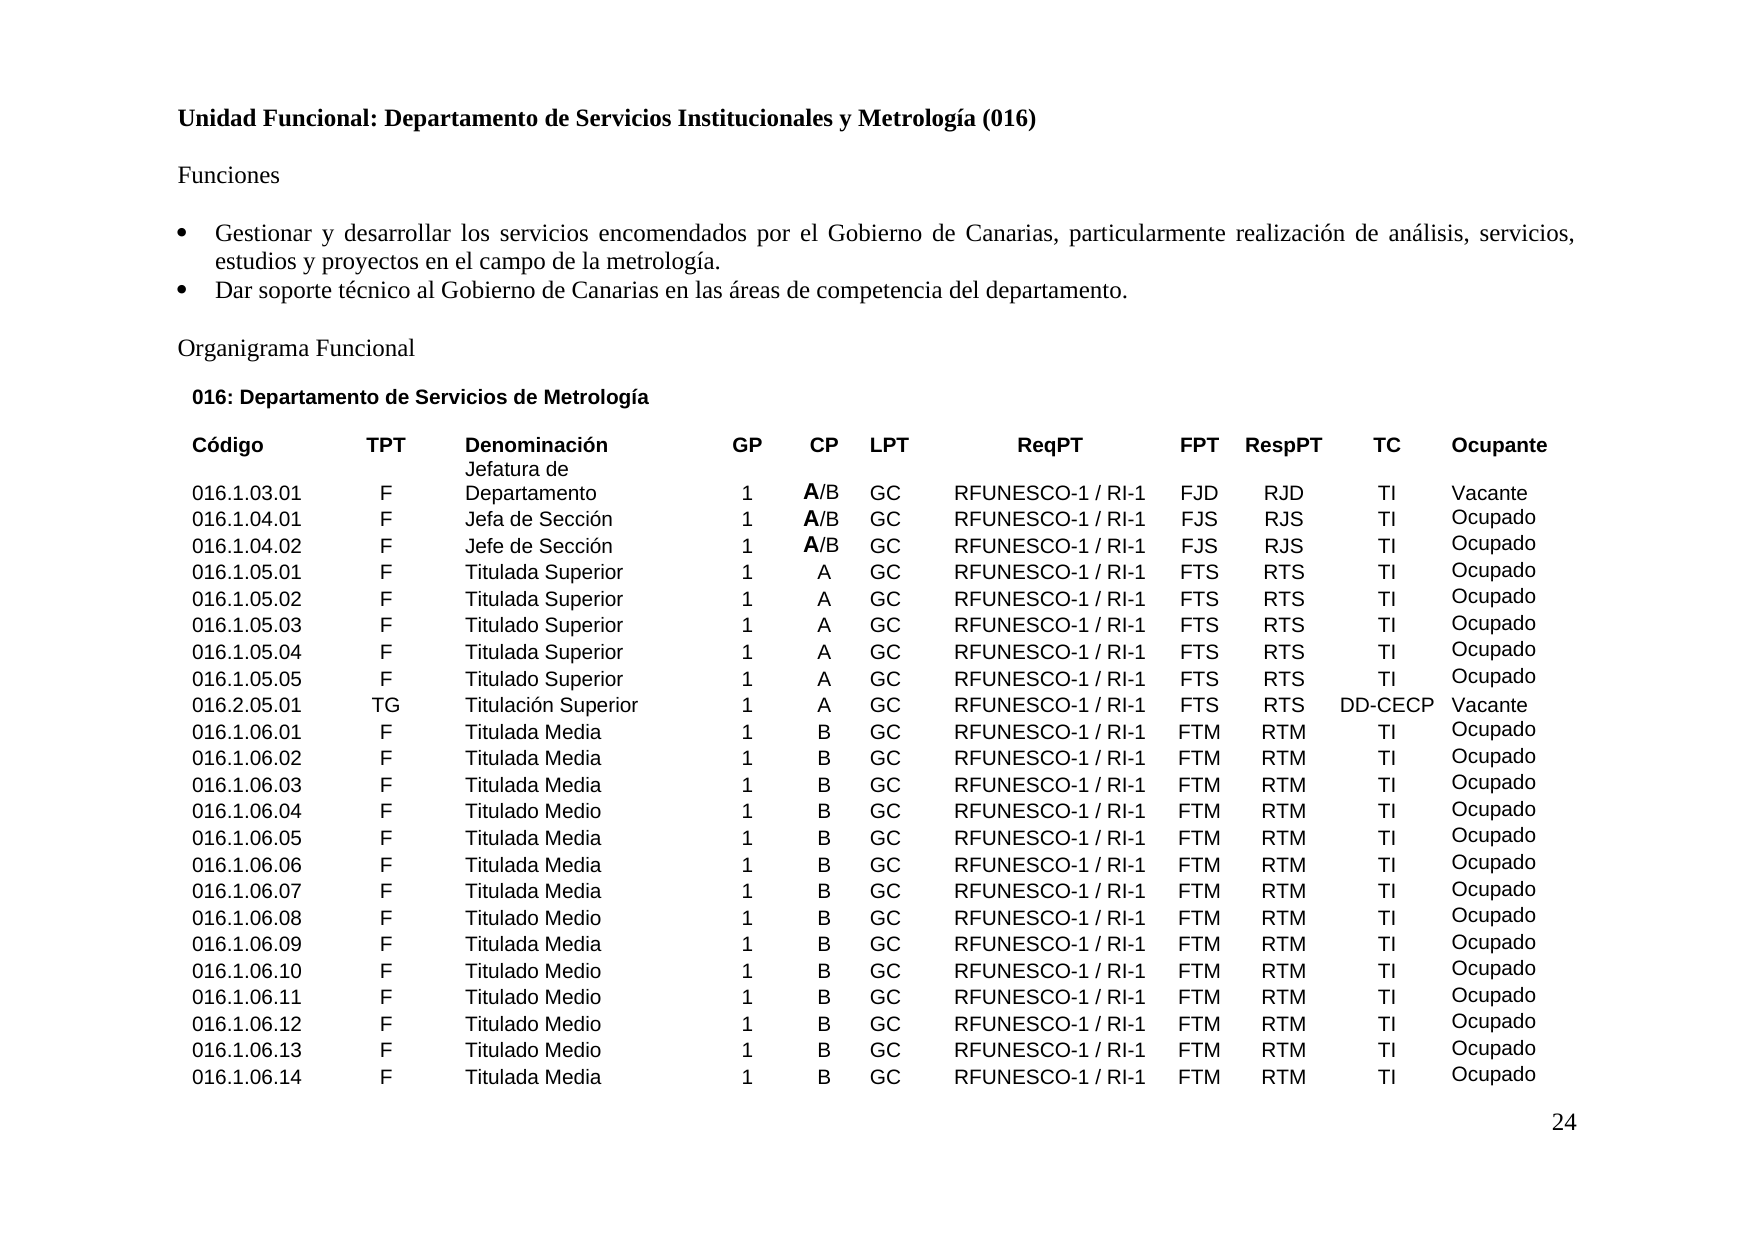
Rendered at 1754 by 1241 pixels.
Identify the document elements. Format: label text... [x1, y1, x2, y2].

table_cell Ocupado [1444, 930, 1754, 956]
table_cell GC [862, 664, 939, 690]
table_cell Ocupado [1444, 850, 1754, 876]
table_cell Titulado Medio [458, 956, 709, 983]
table_cell Ocupado [1444, 770, 1754, 797]
table_cell F [314, 823, 457, 850]
table_cell F [314, 770, 457, 797]
table_cell 016.1.06.05 [185, 823, 314, 850]
table_cell GC [862, 930, 939, 956]
table_cell FTM [1161, 850, 1238, 876]
table_cell GC [862, 611, 939, 637]
table_cell FTM [1161, 876, 1238, 903]
table_cell Titulado Medio [458, 797, 709, 823]
table_cell Titulada Media [458, 717, 709, 743]
table_cell 016.1.06.12 [185, 1009, 314, 1036]
table_cell F [314, 457, 457, 504]
table_cell B [786, 876, 862, 903]
table_cell Ocupado [1444, 983, 1754, 1009]
table_cell TI [1330, 637, 1444, 664]
table_cell 016.1.05.04 [185, 637, 314, 664]
table_cell 1 [709, 1009, 786, 1036]
table_cell RFUNESCO-1 / RI-1 [939, 850, 1161, 876]
table_cell TC [1330, 409, 1444, 457]
table_cell TI [1330, 983, 1444, 1009]
table_cell A [786, 558, 862, 584]
table_cell RFUNESCO-1 / RI-1 [939, 956, 1161, 983]
table_cell 1 [709, 611, 786, 637]
table_cell 016.1.04.01 [185, 505, 314, 531]
table_cell GC [862, 690, 939, 717]
table_cell 1 [709, 850, 786, 876]
text Unidad Funcional: Departamento de Servicios Institucionales y Metrología (016) [177, 103, 1577, 131]
table_cell FPT [1161, 409, 1238, 457]
table_cell Ocupado [1444, 744, 1754, 770]
table_cell A/B [786, 531, 862, 558]
table_cell Titulado Medio [458, 903, 709, 929]
table_cell TI [1330, 611, 1444, 637]
table_cell TI [1330, 1009, 1444, 1036]
table_cell F [314, 876, 457, 903]
table_cell F [314, 744, 457, 770]
table_cell GC [862, 850, 939, 876]
table_cell GC [862, 983, 939, 1009]
table_cell 016.1.06.03 [185, 770, 314, 797]
table_cell F [314, 983, 457, 1009]
table_cell TI [1330, 876, 1444, 903]
table_cell RFUNESCO-1 / RI-1 [939, 823, 1161, 850]
table_cell 016.2.05.01 [185, 690, 314, 717]
table_header 016: Departamento de Servicios de Metrología [185, 361, 1754, 409]
table_cell RTM [1238, 823, 1330, 850]
table_cell RFUNESCO-1 / RI-1 [939, 531, 1161, 558]
table_cell GC [862, 1009, 939, 1036]
table_cell Jefe de Sección [458, 531, 709, 558]
table_cell RTM [1238, 850, 1330, 876]
table_cell GC [862, 637, 939, 664]
table_cell 016.1.05.01 [185, 558, 314, 584]
table_cell B [786, 1009, 862, 1036]
table_cell Ocupado [1444, 956, 1754, 983]
table_cell RTM [1238, 956, 1330, 983]
table_cell 016.1.06.14 [185, 1062, 314, 1089]
table_cell CP [786, 409, 862, 457]
table_cell Ocupado [1444, 1036, 1754, 1062]
table_cell B [786, 903, 862, 929]
table_cell GC [862, 584, 939, 611]
table_cell GC [862, 505, 939, 531]
table_cell B [786, 823, 862, 850]
table_cell FTM [1161, 903, 1238, 929]
table_cell 1 [709, 637, 786, 664]
table_cell 1 [709, 717, 786, 743]
table_cell GC [862, 770, 939, 797]
table_cell Ocupado [1444, 903, 1754, 929]
table_cell Vacante [1444, 690, 1754, 717]
table_cell RFUNESCO-1 / RI-1 [939, 1036, 1161, 1062]
table_cell RTM [1238, 1036, 1330, 1062]
table_cell 1 [709, 1036, 786, 1062]
table_cell RFUNESCO-1 / RI-1 [939, 797, 1161, 823]
table_cell RTM [1238, 797, 1330, 823]
table_cell 016.1.06.08 [185, 903, 314, 929]
table_cell F [314, 505, 457, 531]
table_cell Titulada Superior [458, 584, 709, 611]
table_cell GC [862, 531, 939, 558]
table_cell TI [1330, 797, 1444, 823]
table_cell 1 [709, 457, 786, 504]
table_cell FTM [1161, 823, 1238, 850]
table_cell RFUNESCO-1 / RI-1 [939, 584, 1161, 611]
table_cell 1 [709, 1062, 786, 1089]
table_cell Ocupado [1444, 717, 1754, 743]
table_cell RTM [1238, 983, 1330, 1009]
table_cell RTM [1238, 876, 1330, 903]
table_cell RFUNESCO-1 / RI-1 [939, 1062, 1161, 1089]
list Dar soporte técnico al Gobierno de Canarias en las áreas de competencia del departamento. [177, 275, 1577, 304]
table_cell F [314, 717, 457, 743]
table_cell 1 [709, 584, 786, 611]
table_cell Ocupado [1444, 531, 1754, 558]
table_cell Titulada Media [458, 823, 709, 850]
table_cell DD-CECP [1330, 690, 1444, 717]
table_cell RFUNESCO-1 / RI-1 [939, 983, 1161, 1009]
table_cell B [786, 930, 862, 956]
table_cell RTS [1238, 558, 1330, 584]
table_cell LPT [862, 409, 939, 457]
table_cell Titulada Media [458, 930, 709, 956]
table_cell Ocupado [1444, 637, 1754, 664]
table_cell F [314, 664, 457, 690]
table_cell GC [862, 1036, 939, 1062]
table_cell 016.1.06.09 [185, 930, 314, 956]
table_cell TI [1330, 457, 1444, 504]
table_cell Ocupado [1444, 584, 1754, 611]
table_cell GP [709, 409, 786, 457]
table_cell RJS [1238, 531, 1330, 558]
table_cell F [314, 903, 457, 929]
table_cell FTM [1161, 983, 1238, 1009]
text Organigrama Funcional [177, 333, 1577, 361]
table_cell RFUNESCO-1 / RI-1 [939, 558, 1161, 584]
table_cell 1 [709, 558, 786, 584]
table_cell F [314, 531, 457, 558]
table_cell B [786, 956, 862, 983]
table_cell 1 [709, 823, 786, 850]
table_cell Titulada Media [458, 1062, 709, 1089]
table_cell A/B [786, 505, 862, 531]
table_cell GC [862, 744, 939, 770]
table_cell F [314, 611, 457, 637]
table_cell RFUNESCO-1 / RI-1 [939, 1009, 1161, 1036]
table_cell RTS [1238, 584, 1330, 611]
table_cell A [786, 637, 862, 664]
table_cell RFUNESCO-1 / RI-1 [939, 903, 1161, 929]
table_cell Ocupante [1444, 409, 1754, 457]
table_cell GC [862, 457, 939, 504]
table_cell RFUNESCO-1 / RI-1 [939, 505, 1161, 531]
table_cell GC [862, 797, 939, 823]
table_cell 1 [709, 956, 786, 983]
table_cell RFUNESCO-1 / RI-1 [939, 690, 1161, 717]
table_cell RFUNESCO-1 / RI-1 [939, 717, 1161, 743]
table_cell B [786, 770, 862, 797]
table_cell Código [185, 409, 314, 457]
table_cell TI [1330, 558, 1444, 584]
table_cell 016.1.06.10 [185, 956, 314, 983]
table_cell TI [1330, 823, 1444, 850]
table_cell FTM [1161, 956, 1238, 983]
table_cell A [786, 664, 862, 690]
table_cell FJD [1161, 457, 1238, 504]
table_cell 1 [709, 505, 786, 531]
table_cell FTM [1161, 797, 1238, 823]
table_cell Jefa de Sección [458, 505, 709, 531]
table_cell RTS [1238, 664, 1330, 690]
table_cell RFUNESCO-1 / RI-1 [939, 611, 1161, 637]
table_cell RFUNESCO-1 / RI-1 [939, 457, 1161, 504]
table_cell RFUNESCO-1 / RI-1 [939, 637, 1161, 664]
table_cell 016.1.06.01 [185, 717, 314, 743]
table_cell 1 [709, 770, 786, 797]
table_cell TI [1330, 744, 1444, 770]
table_cell Titulado Medio [458, 983, 709, 1009]
table_cell RFUNESCO-1 / RI-1 [939, 876, 1161, 903]
table_cell GC [862, 823, 939, 850]
table_cell RFUNESCO-1 / RI-1 [939, 664, 1161, 690]
table_cell F [314, 930, 457, 956]
table_cell F [314, 850, 457, 876]
table_cell F [314, 1036, 457, 1062]
table_cell F [314, 584, 457, 611]
table_cell Titulado Medio [458, 1036, 709, 1062]
table_cell RFUNESCO-1 / RI-1 [939, 744, 1161, 770]
table_cell RJD [1238, 457, 1330, 504]
table_cell RTS [1238, 611, 1330, 637]
table_cell TI [1330, 770, 1444, 797]
table_cell TPT [314, 409, 457, 457]
table_cell F [314, 797, 457, 823]
table_cell Ocupado [1444, 505, 1754, 531]
table_cell 016.1.03.01 [185, 457, 314, 504]
table_cell TI [1330, 903, 1444, 929]
table_cell RTS [1238, 637, 1330, 664]
table_cell FTM [1161, 1062, 1238, 1089]
table_cell 016.1.06.07 [185, 876, 314, 903]
table_cell TI [1330, 850, 1444, 876]
table_cell FJS [1161, 531, 1238, 558]
table_cell Titulado Medio [458, 1009, 709, 1036]
table_cell RFUNESCO-1 / RI-1 [939, 770, 1161, 797]
table_cell GC [862, 956, 939, 983]
table_cell 1 [709, 690, 786, 717]
table_cell RTM [1238, 1062, 1330, 1089]
table_cell Ocupado [1444, 664, 1754, 690]
table_cell FTM [1161, 1036, 1238, 1062]
table_cell FTM [1161, 770, 1238, 797]
table_cell Ocupado [1444, 1009, 1754, 1036]
table_cell B [786, 797, 862, 823]
table_cell GC [862, 558, 939, 584]
table_cell TI [1330, 1036, 1444, 1062]
table_cell FTS [1161, 664, 1238, 690]
table_cell TI [1330, 1062, 1444, 1089]
table_cell 1 [709, 744, 786, 770]
table_cell F [314, 956, 457, 983]
table_cell Titulado Superior [458, 611, 709, 637]
table_cell FTS [1161, 584, 1238, 611]
table_cell Titulada Superior [458, 558, 709, 584]
table_cell B [786, 850, 862, 876]
table_cell Ocupado [1444, 611, 1754, 637]
table_cell Ocupado [1444, 876, 1754, 903]
table_cell FTM [1161, 744, 1238, 770]
table_cell Titulada Media [458, 850, 709, 876]
table_cell Ocupado [1444, 823, 1754, 850]
table_cell RTM [1238, 717, 1330, 743]
table_cell TI [1330, 531, 1444, 558]
table_cell RJS [1238, 505, 1330, 531]
table_cell 016.1.05.05 [185, 664, 314, 690]
table_cell RTM [1238, 930, 1330, 956]
table_cell B [786, 744, 862, 770]
table_cell FTS [1161, 558, 1238, 584]
table_cell Titulada Media [458, 876, 709, 903]
table_cell A [786, 584, 862, 611]
table_cell F [314, 558, 457, 584]
table_cell Titulada Superior [458, 637, 709, 664]
table_cell F [314, 637, 457, 664]
table_cell RTS [1238, 690, 1330, 717]
table_cell 1 [709, 930, 786, 956]
table_cell GC [862, 876, 939, 903]
table_cell 1 [709, 876, 786, 903]
table_cell FTS [1161, 611, 1238, 637]
table_cell B [786, 1036, 862, 1062]
table_cell 1 [709, 797, 786, 823]
table_cell Titulada Media [458, 770, 709, 797]
table_cell 016.1.06.02 [185, 744, 314, 770]
table_cell RTM [1238, 744, 1330, 770]
table_cell 016.1.05.02 [185, 584, 314, 611]
table_cell TI [1330, 664, 1444, 690]
table_cell Titulada Media [458, 744, 709, 770]
table_cell FTM [1161, 717, 1238, 743]
table_cell 016.1.04.02 [185, 531, 314, 558]
text Funciones [177, 160, 1577, 189]
table_cell 016.1.06.11 [185, 983, 314, 1009]
table_cell Titulado Superior [458, 664, 709, 690]
table_cell B [786, 1062, 862, 1089]
table_cell GC [862, 903, 939, 929]
table_cell FTM [1161, 930, 1238, 956]
table_cell 1 [709, 903, 786, 929]
table_cell RTM [1238, 903, 1330, 929]
table_cell Ocupado [1444, 558, 1754, 584]
table_cell TI [1330, 956, 1444, 983]
table_cell ReqPT [939, 409, 1161, 457]
table_cell 016.1.06.04 [185, 797, 314, 823]
table_cell GC [862, 1062, 939, 1089]
table_cell A/B [786, 457, 862, 504]
table_cell RespPT [1238, 409, 1330, 457]
table_cell Ocupado [1444, 1062, 1754, 1089]
table_cell TI [1330, 930, 1444, 956]
table_cell Vacante [1444, 457, 1754, 504]
table_cell TI [1330, 584, 1444, 611]
table_cell TI [1330, 717, 1444, 743]
table_cell 1 [709, 531, 786, 558]
table_cell FTM [1161, 1009, 1238, 1036]
table_cell Titulación Superior [458, 690, 709, 717]
table_cell A [786, 611, 862, 637]
table_cell 1 [709, 983, 786, 1009]
table_cell FTS [1161, 690, 1238, 717]
table_cell TG [314, 690, 457, 717]
table_cell TI [1330, 505, 1444, 531]
table_cell F [314, 1009, 457, 1036]
table_cell 1 [709, 664, 786, 690]
table_cell RFUNESCO-1 / RI-1 [939, 930, 1161, 956]
table_cell Ocupado [1444, 797, 1754, 823]
table_cell 016.1.06.13 [185, 1036, 314, 1062]
table_cell GC [862, 717, 939, 743]
table_cell 016.1.06.06 [185, 850, 314, 876]
table_cell RTM [1238, 770, 1330, 797]
table_cell RTM [1238, 1009, 1330, 1036]
table_cell Jefatura de Departamento [458, 457, 709, 504]
table_cell FTS [1161, 637, 1238, 664]
table_cell B [786, 717, 862, 743]
table_cell FJS [1161, 505, 1238, 531]
table_cell 016.1.05.03 [185, 611, 314, 637]
table_cell B [786, 983, 862, 1009]
table_cell Denominación [458, 409, 709, 457]
table_cell F [314, 1062, 457, 1089]
table_cell A [786, 690, 862, 717]
list Gestionar y desarrollar los servicios encomendados por el Gobierno de Canarias, particularmente realización de análisis, servicios, estudios y proyectos en el campo de la metrología. [177, 218, 1577, 275]
